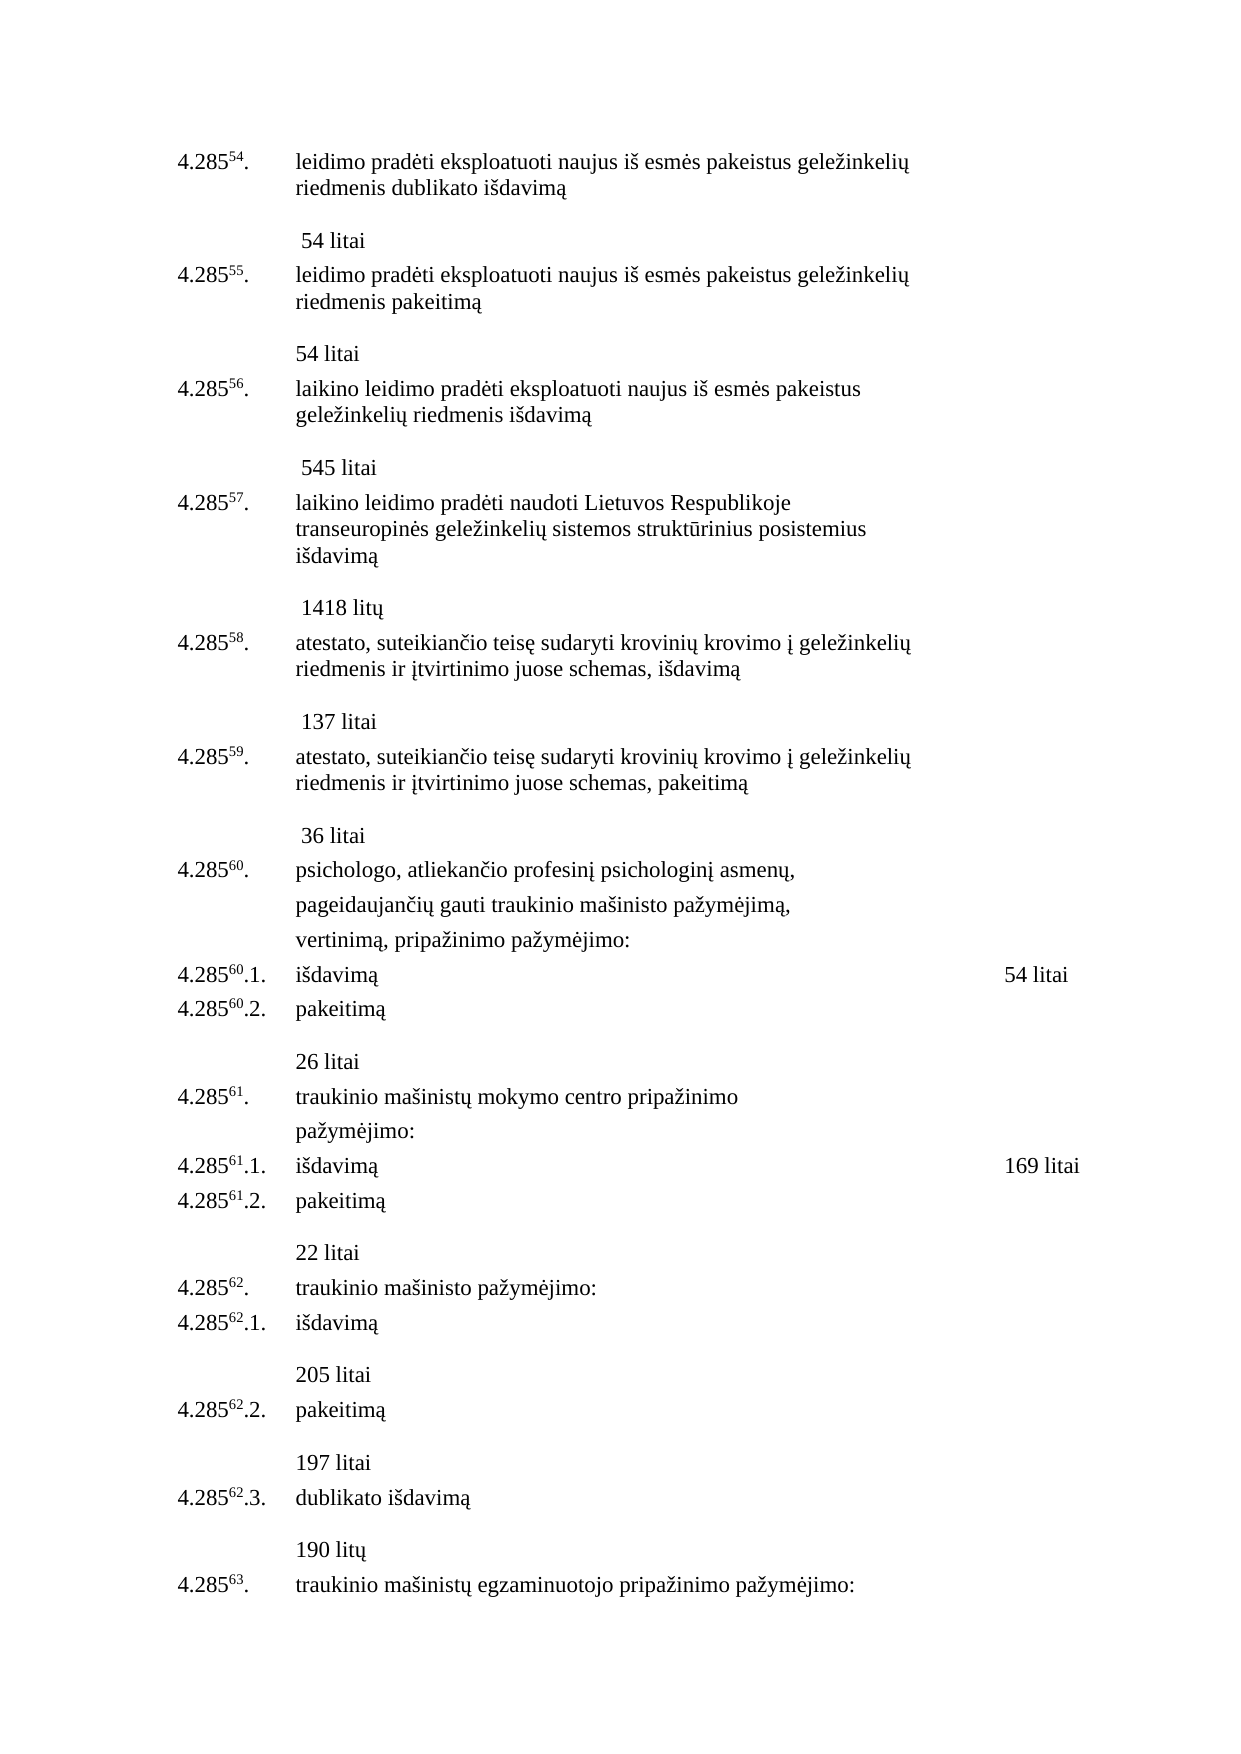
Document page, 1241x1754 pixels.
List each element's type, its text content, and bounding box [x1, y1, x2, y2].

text vertinimą, pripažinimo pažymėjimo: [177, 926, 1122, 952]
text 4.28561.2. pakeitimą 22 litai [177, 1187, 930, 1266]
text 4.28561.1. išdavimą 169 litai [177, 1152, 1122, 1178]
text 4.28560. psichologo, atliekančio profesinį psichologinį asmenų, [177, 857, 1122, 883]
text 4.28554. leidimo pradėti eksploatuoti naujus iš esmės pakeistus geležinkelių riedmenis dublikato išdavimą 54 litai [177, 148, 930, 253]
text 4.28563. traukinio mašinistų egzaminuotojo pripažinimo pažymėjimo: [177, 1571, 945, 1597]
text 4.28557. laikino leidimo pradėti naudoti Lietuvos Respublikoje transeuropinės geležinkelių sistemos struktūrinius posistemius išdavimą 1418 litų [177, 489, 930, 621]
text 4.28558. atestato, suteikiančio teisę sudaryti krovinių krovimo į geležinkelių riedmenis ir įtvirtinimo juose schemas, išdavimą 137 litai [177, 629, 930, 734]
text 4.28555. leidimo pradėti eksploatuoti naujus iš esmės pakeistus geležinkelių riedmenis pakeitimą 54 litai [177, 261, 930, 367]
text pageidaujančių gauti traukinio mašinisto pažymėjimą, [177, 891, 1122, 918]
text 4.28560.2. pakeitimą 26 litai [177, 995, 930, 1074]
text pažymėjimo: [177, 1117, 1122, 1144]
text 4.28556. laikino leidimo pradėti eksploatuoti naujus iš esmės pakeistus geležinkelių riedmenis išdavimą 545 litai [177, 375, 930, 481]
text 4.28560.1. išdavimą 54 litai [177, 961, 1122, 987]
text 4.28562.1. išdavimą 205 litai [177, 1309, 945, 1388]
text 4.28559. atestato, suteikiančio teisę sudaryti krovinių krovimo į geležinkelių riedmenis ir įtvirtinimo juose schemas, pakeitimą 36 litai [177, 743, 930, 848]
text 4.28562. traukinio mašinisto pažymėjimo: [177, 1274, 945, 1301]
text 4.28561. traukinio mašinistų mokymo centro pripažinimo [177, 1083, 1122, 1109]
text 4.28562.3. dublikato išdavimą 190 litų [177, 1484, 945, 1563]
text 4.28562.2. pakeitimą 197 litai [177, 1396, 945, 1475]
